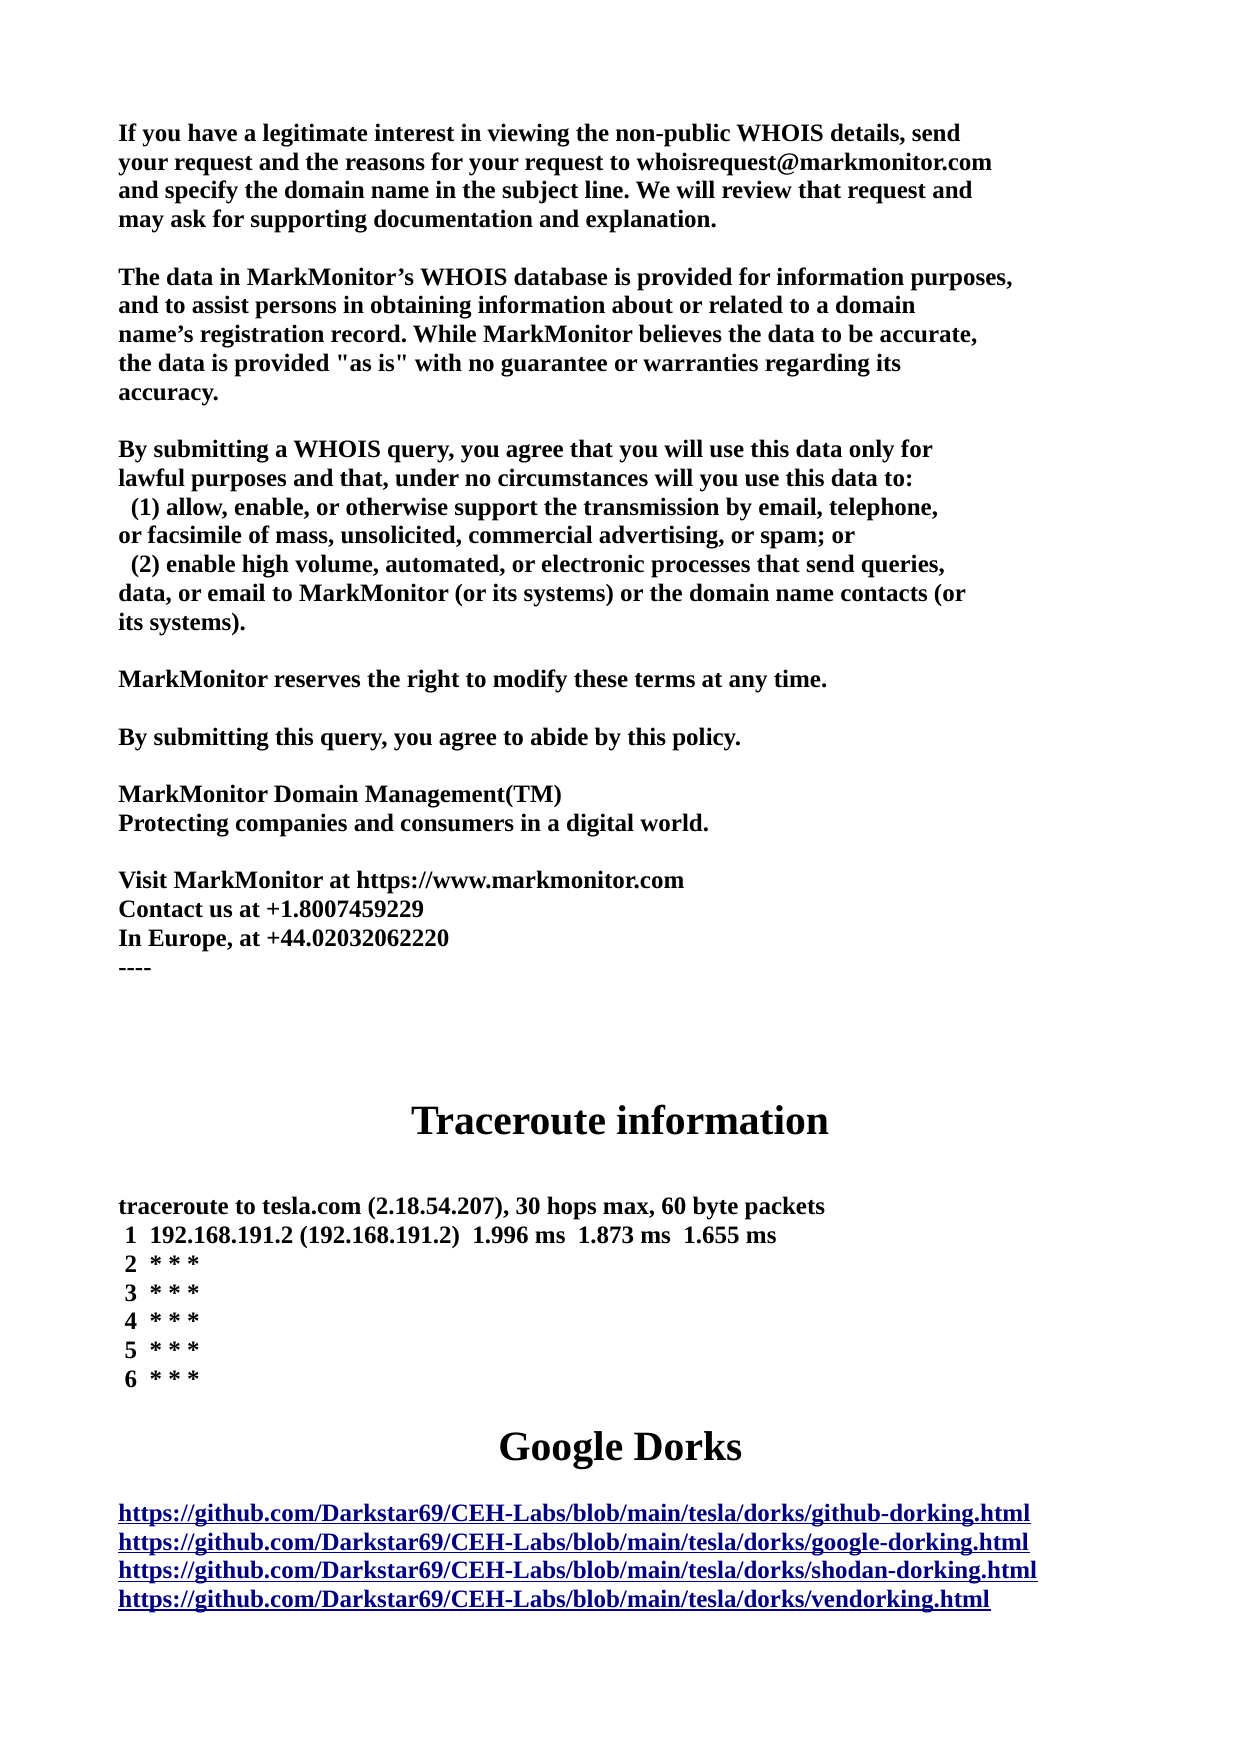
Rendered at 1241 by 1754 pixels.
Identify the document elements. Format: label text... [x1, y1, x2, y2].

text your request and the reasons for your request to whoisrequest@markmonitor.com [118, 147, 1122, 176]
text accuracy. [118, 377, 1122, 406]
text https://github.com/Darkstar69/CEH-Labs/blob/main/tesla/dorks/google-dorking.html [118, 1527, 1122, 1556]
text ---- [118, 952, 1122, 981]
text By submitting this query, you agree to abide by this policy. [118, 722, 1122, 751]
text 6 * * * [118, 1364, 1122, 1393]
text data, or email to MarkMonitor (or its systems) or the domain name contacts (or [118, 578, 1122, 607]
text may ask for supporting documentation and explanation. [118, 204, 1122, 233]
text MarkMonitor reserves the right to modify these terms at any time. [118, 664, 1122, 693]
text or facsimile of mass, unsolicited, commercial advertising, or spam; or [118, 521, 1122, 549]
text (2) enable high volume, automated, or electronic processes that send queries, [118, 549, 1122, 578]
text If you have a legitimate interest in viewing the non-public WHOIS details, send [118, 118, 1122, 147]
text 5 * * * [118, 1335, 1122, 1364]
text The data in MarkMonitor’s WHOIS database is provided for information purposes, [118, 262, 1122, 291]
text and to assist persons in obtaining information about or related to a domain [118, 291, 1122, 319]
text 2 * * * [118, 1249, 1122, 1278]
text name’s registration record. While MarkMonitor believes the data to be accurate, [118, 319, 1122, 348]
text Visit MarkMonitor at https://www.markmonitor.com [118, 866, 1122, 894]
text lawful purposes and that, under no circumstances will you use this data to: [118, 463, 1122, 492]
text Traceroute information [118, 1096, 1122, 1143]
text Contact us at +1.8007459229 [118, 894, 1122, 923]
text By submitting a WHOIS query, you agree that you will use this data only for [118, 434, 1122, 463]
text its systems). [118, 607, 1122, 636]
text (1) allow, enable, or otherwise support the transmission by email, telephone, [118, 492, 1122, 521]
text In Europe, at +44.02032062220 [118, 923, 1122, 952]
text 4 * * * [118, 1306, 1122, 1335]
text https://github.com/Darkstar69/CEH-Labs/blob/main/tesla/dorks/github-dorking.html [118, 1498, 1122, 1527]
text https://github.com/Darkstar69/CEH-Labs/blob/main/tesla/dorks/shodan-dorking.html [118, 1556, 1122, 1584]
text MarkMonitor Domain Management(TM) [118, 779, 1122, 808]
text 1 192.168.191.2 (192.168.191.2) 1.996 ms 1.873 ms 1.655 ms [118, 1220, 1122, 1249]
text https://github.com/Darkstar69/CEH-Labs/blob/main/tesla/dorks/vendorking.html [118, 1584, 1122, 1613]
text the data is provided "as is" with no guarantee or warranties regarding its [118, 348, 1122, 377]
text and specify the domain name in the subject line. We will review that request and [118, 176, 1122, 204]
text Protecting companies and consumers in a digital world. [118, 808, 1122, 837]
text traceroute to tesla.com (2.18.54.207), 30 hops max, 60 byte packets [118, 1191, 1122, 1220]
text 3 * * * [118, 1278, 1122, 1306]
text Google Dorks [118, 1421, 1122, 1469]
